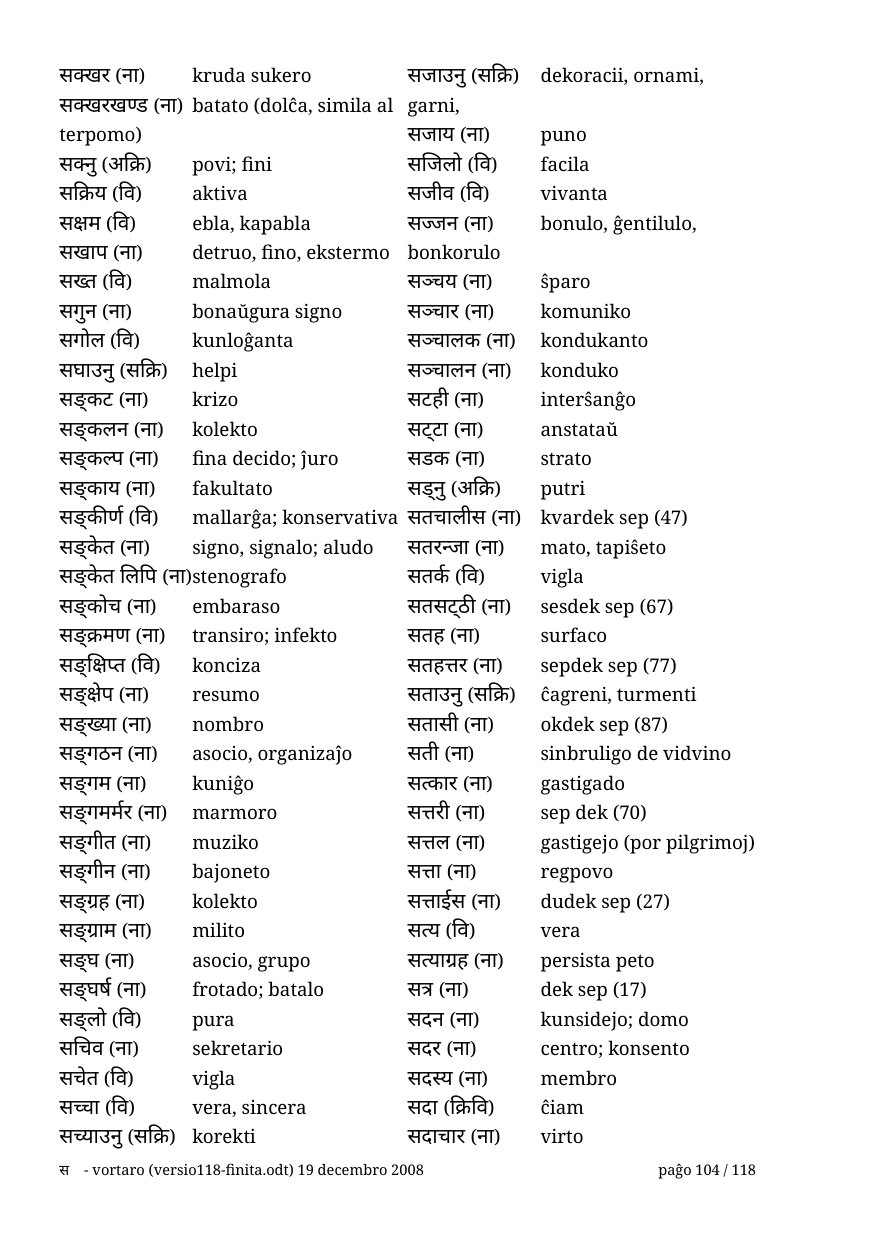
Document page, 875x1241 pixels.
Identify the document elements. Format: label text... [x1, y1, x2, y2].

text सजाउनु (सक्रि) dekoracii, ornami, garni, [407, 59, 756, 118]
text सदाचार (ना) virto [407, 1120, 756, 1150]
text सङ्गठन (ना) asocio, organizaĵo [59, 737, 407, 767]
text सङ्गम (ना) kuniĝo [59, 767, 407, 796]
text सङ्काय (ना) fakultato [59, 472, 407, 501]
text सत्तरी (ना) sep dek (70) [407, 796, 756, 826]
text सटही (ना) interŝanĝo [407, 383, 756, 413]
text सताउनु (सक्रि) ĉagreni, turmenti [407, 678, 756, 708]
text सतचालीस (ना) kvardek sep (47) [407, 501, 756, 531]
text सङ्घर्ष (ना) frotado; batalo [59, 973, 407, 1002]
text सजीव (वि) vivanta [407, 177, 756, 206]
text सदा (क्रिवि) ĉiam [407, 1091, 756, 1120]
text सड्नु (अक्रि) putri [407, 472, 756, 501]
text सदन (ना) kunsidejo; domo [407, 1002, 756, 1032]
text सक्खर (ना) kruda sukero [59, 59, 407, 88]
text सञ्चय (ना) ŝparo [407, 265, 756, 295]
text सखाप (ना) detruo, fino, ekstermo [59, 236, 407, 265]
text सक्रिय (वि) aktiva [59, 177, 407, 206]
text सङ्कल्प (ना) fina decido; ĵuro [59, 442, 407, 472]
text सङ्ग्रह (ना) kolekto [59, 884, 407, 914]
text सजाय (ना) puno [407, 118, 756, 147]
text सङ्केत (ना) signo, signalo; aludo [59, 531, 407, 560]
text सङ्कीर्ण (वि) mallarĝa; konservativa [59, 501, 407, 531]
text सगोल (वि) kunloĝanta [59, 324, 407, 354]
text सतहत्तर (ना) sepdek sep (77) [407, 649, 756, 678]
text सत्य (वि) vera [407, 914, 756, 943]
text सत्र (ना) dek sep (17) [407, 973, 756, 1002]
text सच्चा (वि) vera, sincera [59, 1091, 407, 1120]
text सट्टा (ना) anstataŭ [407, 413, 756, 442]
text सख्त (वि) malmola [59, 265, 407, 295]
text सत्याग्रह (ना) persista peto [407, 943, 756, 973]
text सत्ताईस (ना) dudek sep (27) [407, 884, 756, 914]
text सक्खरखण्ड (ना) batato (dolĉa, simila al terpomo) [59, 88, 407, 147]
text सडक (ना) strato [407, 442, 756, 472]
text सत्कार (ना) gastigado [407, 767, 756, 796]
text सगुन (ना) bonaŭgura signo [59, 295, 407, 324]
text सदर (ना) centro; konsento [407, 1032, 756, 1061]
text सङ्क्रमण (ना) transiro; infekto [59, 619, 407, 649]
text सञ्चार (ना) komuniko [407, 295, 756, 324]
text सञ्चालक (ना) kondukanto [407, 324, 756, 354]
text सङ्गमर्मर (ना) marmoro [59, 796, 407, 826]
text सङ्कोच (ना) embaraso [59, 590, 407, 619]
text सतह (ना) surfaco [407, 619, 756, 649]
text सत्ता (ना) regpovo [407, 855, 756, 884]
text सङ्केत लिपि (ना) stenografo [59, 560, 407, 590]
text सदस्य (ना) membro [407, 1061, 756, 1091]
text सतसट्ठी (ना) sesdek sep (67) [407, 590, 756, 619]
text सक्षम (वि) ebla, kapabla [59, 206, 407, 236]
text सघाउनु (सक्रि) helpi [59, 354, 407, 383]
text सङ्क्षिप्त (वि) konciza [59, 649, 407, 678]
text सत्तल (ना) gastigejo (por pilgrimoj) [407, 826, 756, 855]
text सतरन्जा (ना) mato, tapiŝeto [407, 531, 756, 560]
text सतासी (ना) okdek sep (87) [407, 708, 756, 737]
text सचेत (वि) vigla [59, 1061, 407, 1091]
text सङ्लो (वि) pura [59, 1002, 407, 1032]
text सङ्ग्राम (ना) milito [59, 914, 407, 943]
text सचिव (ना) sekretario [59, 1032, 407, 1061]
text सङ्गीन (ना) bajoneto [59, 855, 407, 884]
text सङ्गीत (ना) muziko [59, 826, 407, 855]
text सज्जन (ना) bonulo, ĝentilulo, bonkorulo [407, 206, 756, 265]
text सजिलो (वि) facila [407, 147, 756, 177]
text सङ्घ (ना) asocio, grupo [59, 943, 407, 973]
text सतर्क (वि) vigla [407, 560, 756, 590]
text सञ्चालन (ना) konduko [407, 354, 756, 383]
text सङ्क्षेप (ना) resumo [59, 678, 407, 708]
text सङ्कलन (ना) kolekto [59, 413, 407, 442]
text सच्याउनु (सक्रि) korekti [59, 1120, 407, 1150]
text सती (ना) sinbruligo de vidvino [407, 737, 756, 767]
text सङ्ख्या (ना) nombro [59, 708, 407, 737]
text सक्नु (अक्रि) povi; fini [59, 147, 407, 177]
text सङ्कट (ना) krizo [59, 383, 407, 413]
